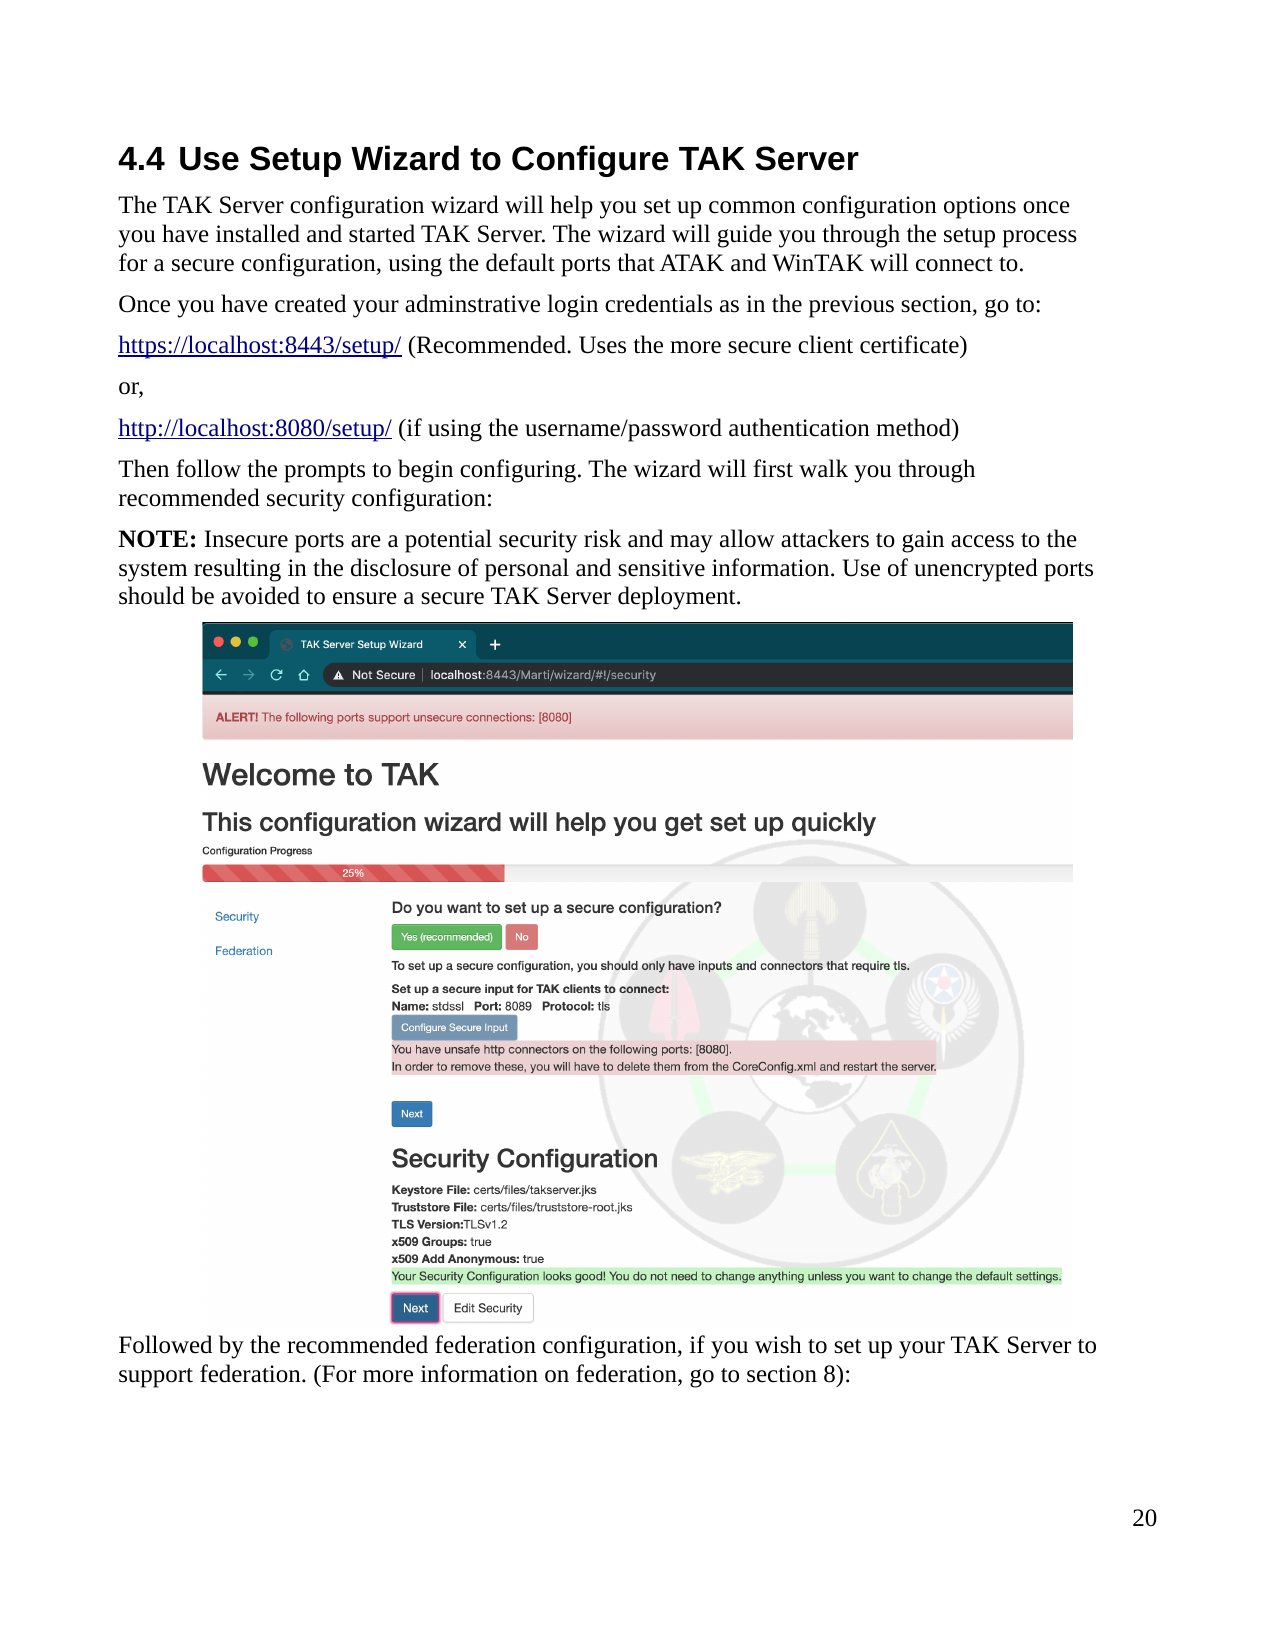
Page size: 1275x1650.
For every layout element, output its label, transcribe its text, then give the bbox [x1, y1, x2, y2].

text Followed by the recommended federation configuration, if you wish to set up your TAK Server to support federation. (For more information on federation, go to section 8): [118, 1331, 1098, 1388]
text NOTE: Insecure ports are a potential security risk and may allow attackers to gain access to the system resulting in the disclosure of personal and sensitive information. Use of unencrypted ports should be avoided to ensure a secure TAK Server deployment. [118, 524, 1098, 610]
text or, [118, 371, 1098, 400]
text http://localhost:8080/setup/ (if using the username/password authentication method) [118, 413, 1098, 441]
text https://localhost:8443/setup/ (Recommended. Uses the more secure client certificate) [118, 330, 1098, 359]
text Once you have created your adminstrative login credentials as in the previous section, go to: [118, 289, 1098, 318]
text Then follow the prompts to begin configuring. The wizard will first walk you through recommended security configuration: [118, 454, 1098, 511]
picture [202, 622, 1073, 1331]
subtitle Use Setup Wizard to Configure TAK Server [118, 139, 1098, 178]
text The TAK Server configuration wizard will help you set up common configuration options once you have installed and started TAK Server. The wizard will guide you through the setup process for a secure configuration, using the default ports that ATAK and WinTAK will connect to. [118, 190, 1098, 276]
